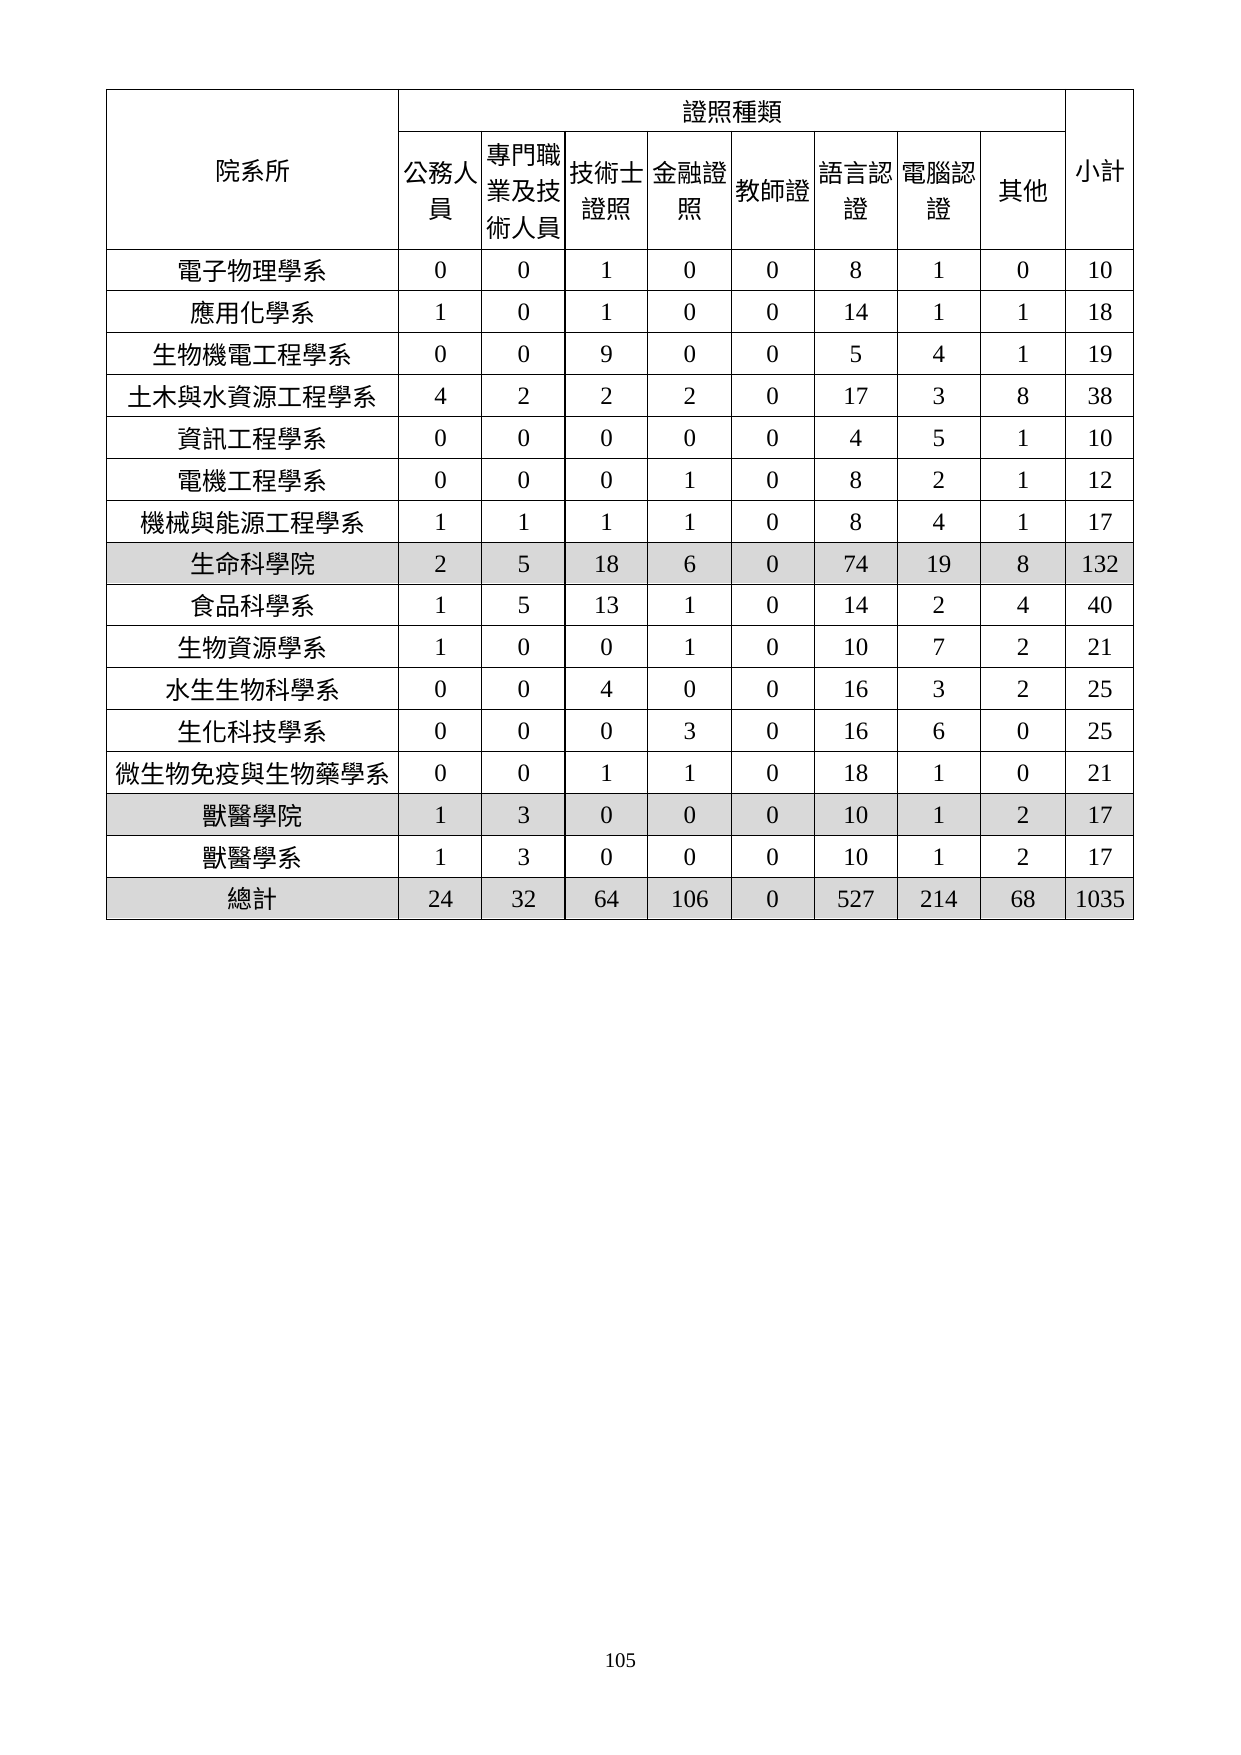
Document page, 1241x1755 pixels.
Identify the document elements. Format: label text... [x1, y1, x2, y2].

table_cell 10 [1066, 417, 1133, 458]
table_cell 74 [815, 543, 897, 583]
table_cell 2 [898, 459, 980, 500]
table_cell 14 [815, 291, 897, 332]
table_cell 32 [482, 878, 564, 918]
table_cell 1 [399, 585, 481, 625]
table_cell 21 [1066, 626, 1133, 667]
table_cell 0 [732, 291, 814, 332]
table_cell 19 [898, 543, 980, 583]
table_cell 教師證 [732, 132, 814, 248]
table_cell 18 [566, 543, 647, 583]
table_cell 18 [815, 752, 897, 793]
table_cell 0 [482, 291, 564, 332]
table_cell 3 [482, 794, 564, 835]
table_cell 0 [732, 626, 814, 667]
table_cell 2 [482, 375, 564, 416]
table_cell 0 [732, 668, 814, 709]
table_cell 2 [648, 375, 731, 416]
table_cell 2 [898, 585, 980, 625]
table_cell 0 [566, 459, 647, 500]
table_cell 2 [981, 794, 1065, 835]
table_cell 38 [1066, 375, 1133, 416]
table_cell 機械與能源工程學系 [107, 501, 398, 542]
table_cell 0 [399, 417, 481, 458]
table_cell 24 [399, 878, 481, 918]
table_cell 0 [981, 752, 1065, 793]
table_cell 3 [482, 836, 564, 877]
table_cell 0 [981, 710, 1065, 751]
table_cell 8 [815, 459, 897, 500]
table_cell 0 [648, 668, 731, 709]
table_cell 0 [482, 417, 564, 458]
table_cell 7 [898, 626, 980, 667]
table_cell 21 [1066, 752, 1133, 793]
table_cell 獸醫學院 [107, 794, 398, 835]
table_cell 1 [399, 291, 481, 332]
table_cell 0 [399, 668, 481, 709]
table_cell 1 [566, 291, 647, 332]
table_cell 1 [648, 752, 731, 793]
table_cell 18 [1066, 291, 1133, 332]
table_cell 2 [981, 836, 1065, 877]
table_cell 微生物免疫與生物藥學系 [107, 752, 398, 793]
table_cell 生物機電工程學系 [107, 333, 398, 374]
table_cell 6 [648, 543, 731, 583]
table_cell 0 [648, 291, 731, 332]
table_cell 3 [898, 375, 980, 416]
table_cell 0 [482, 333, 564, 374]
table_cell 電機工程學系 [107, 459, 398, 500]
table_cell 0 [648, 333, 731, 374]
table_cell 0 [732, 250, 814, 290]
table_cell 0 [566, 710, 647, 751]
table_cell 0 [732, 459, 814, 500]
table_cell 4 [981, 585, 1065, 625]
table_cell 17 [1066, 836, 1133, 877]
table_cell 132 [1066, 543, 1133, 583]
table_header 院系所 [107, 90, 398, 248]
table_cell 0 [732, 417, 814, 458]
table_cell 14 [815, 585, 897, 625]
table_cell 0 [482, 668, 564, 709]
table_cell 106 [648, 878, 731, 918]
table_cell 10 [815, 836, 897, 877]
table_cell 16 [815, 710, 897, 751]
table_cell 0 [482, 459, 564, 500]
table_cell 527 [815, 878, 897, 918]
table_cell 5 [482, 543, 564, 583]
table_cell 電腦認證 [898, 132, 980, 248]
table_cell 1 [399, 501, 481, 542]
table_cell 4 [898, 501, 980, 542]
table_cell 1 [981, 333, 1065, 374]
table_cell 10 [815, 626, 897, 667]
table_cell 9 [566, 333, 647, 374]
table_cell 1 [566, 752, 647, 793]
table_cell 1 [648, 459, 731, 500]
table_cell 4 [898, 333, 980, 374]
table_cell 0 [399, 752, 481, 793]
table_cell 0 [399, 333, 481, 374]
table_cell 生化科技學系 [107, 710, 398, 751]
table_cell 1 [399, 626, 481, 667]
table_cell 1 [399, 836, 481, 877]
table_cell 0 [732, 752, 814, 793]
table_cell 0 [648, 836, 731, 877]
table_cell 25 [1066, 710, 1133, 751]
table_cell 10 [1066, 250, 1133, 290]
table_cell 食品科學系 [107, 585, 398, 625]
table_cell 17 [1066, 794, 1133, 835]
table_cell 2 [981, 668, 1065, 709]
table_cell 3 [648, 710, 731, 751]
table_cell 1 [898, 794, 980, 835]
table_cell 2 [981, 626, 1065, 667]
table_cell 專門職業及技術人員 [482, 132, 564, 248]
table_cell 0 [482, 250, 564, 290]
table_cell 應用化學系 [107, 291, 398, 332]
table_cell 0 [566, 794, 647, 835]
table_cell 12 [1066, 459, 1133, 500]
table_cell 1 [399, 794, 481, 835]
table_cell 0 [732, 710, 814, 751]
table_cell 8 [815, 501, 897, 542]
table_cell 8 [981, 543, 1065, 583]
table_cell 214 [898, 878, 980, 918]
table_cell 其他 [981, 132, 1065, 248]
table_cell 1 [898, 752, 980, 793]
table_cell 0 [981, 250, 1065, 290]
table_cell 5 [898, 417, 980, 458]
table_cell 技術士證照 [566, 132, 647, 248]
table_cell 1 [648, 585, 731, 625]
table_cell 0 [732, 543, 814, 583]
table_cell 1 [648, 501, 731, 542]
table_cell 2 [399, 543, 481, 583]
table_cell 1 [566, 250, 647, 290]
table_cell 語言認證 [815, 132, 897, 248]
table_header 小計 [1066, 90, 1133, 248]
table_cell 0 [399, 250, 481, 290]
table_cell 4 [566, 668, 647, 709]
table_cell 1 [981, 501, 1065, 542]
table_cell 1035 [1066, 878, 1133, 918]
table_cell 金融證照 [648, 132, 731, 248]
table_cell 17 [1066, 501, 1133, 542]
table_cell 16 [815, 668, 897, 709]
table_cell 獸醫學系 [107, 836, 398, 877]
table_cell 0 [566, 626, 647, 667]
table_cell 0 [482, 752, 564, 793]
table_cell 8 [815, 250, 897, 290]
table_header 證照種類 [399, 90, 1065, 131]
table_cell 0 [482, 626, 564, 667]
table_cell 1 [981, 417, 1065, 458]
table_cell 0 [566, 417, 647, 458]
table_cell 1 [898, 250, 980, 290]
table_cell 總計 [107, 878, 398, 918]
table_cell 19 [1066, 333, 1133, 374]
table_cell 資訊工程學系 [107, 417, 398, 458]
table_cell 8 [981, 375, 1065, 416]
table_cell 0 [732, 501, 814, 542]
table_cell 土木與水資源工程學系 [107, 375, 398, 416]
table_cell 1 [648, 626, 731, 667]
table_cell 1 [482, 501, 564, 542]
table_cell 0 [732, 333, 814, 374]
table_cell 4 [815, 417, 897, 458]
table_cell 64 [566, 878, 647, 918]
table_cell 電子物理學系 [107, 250, 398, 290]
table_cell 1 [898, 836, 980, 877]
table_cell 1 [981, 291, 1065, 332]
table_cell 5 [482, 585, 564, 625]
table_cell 17 [815, 375, 897, 416]
table_cell 1 [898, 291, 980, 332]
table_cell 5 [815, 333, 897, 374]
table_cell 0 [732, 375, 814, 416]
table_cell 68 [981, 878, 1065, 918]
table_cell 0 [732, 794, 814, 835]
table_cell 4 [399, 375, 481, 416]
table_cell 0 [482, 710, 564, 751]
table_cell 0 [732, 878, 814, 918]
table_cell 生物資源學系 [107, 626, 398, 667]
table_cell 0 [648, 417, 731, 458]
table_cell 0 [732, 585, 814, 625]
table_cell 0 [566, 836, 647, 877]
table_cell 0 [648, 250, 731, 290]
table_cell 0 [648, 794, 731, 835]
table_cell 0 [399, 459, 481, 500]
table_cell 3 [898, 668, 980, 709]
table_cell 0 [399, 710, 481, 751]
table_cell 25 [1066, 668, 1133, 709]
table_cell 2 [566, 375, 647, 416]
table_cell 10 [815, 794, 897, 835]
table_cell 1 [566, 501, 647, 542]
table_cell 6 [898, 710, 980, 751]
table_cell 生命科學院 [107, 543, 398, 583]
table_cell 水生生物科學系 [107, 668, 398, 709]
table_cell 13 [566, 585, 647, 625]
table_cell 公務人員 [399, 132, 481, 248]
table_cell 0 [732, 836, 814, 877]
table_cell 1 [981, 459, 1065, 500]
table_cell 40 [1066, 585, 1133, 625]
